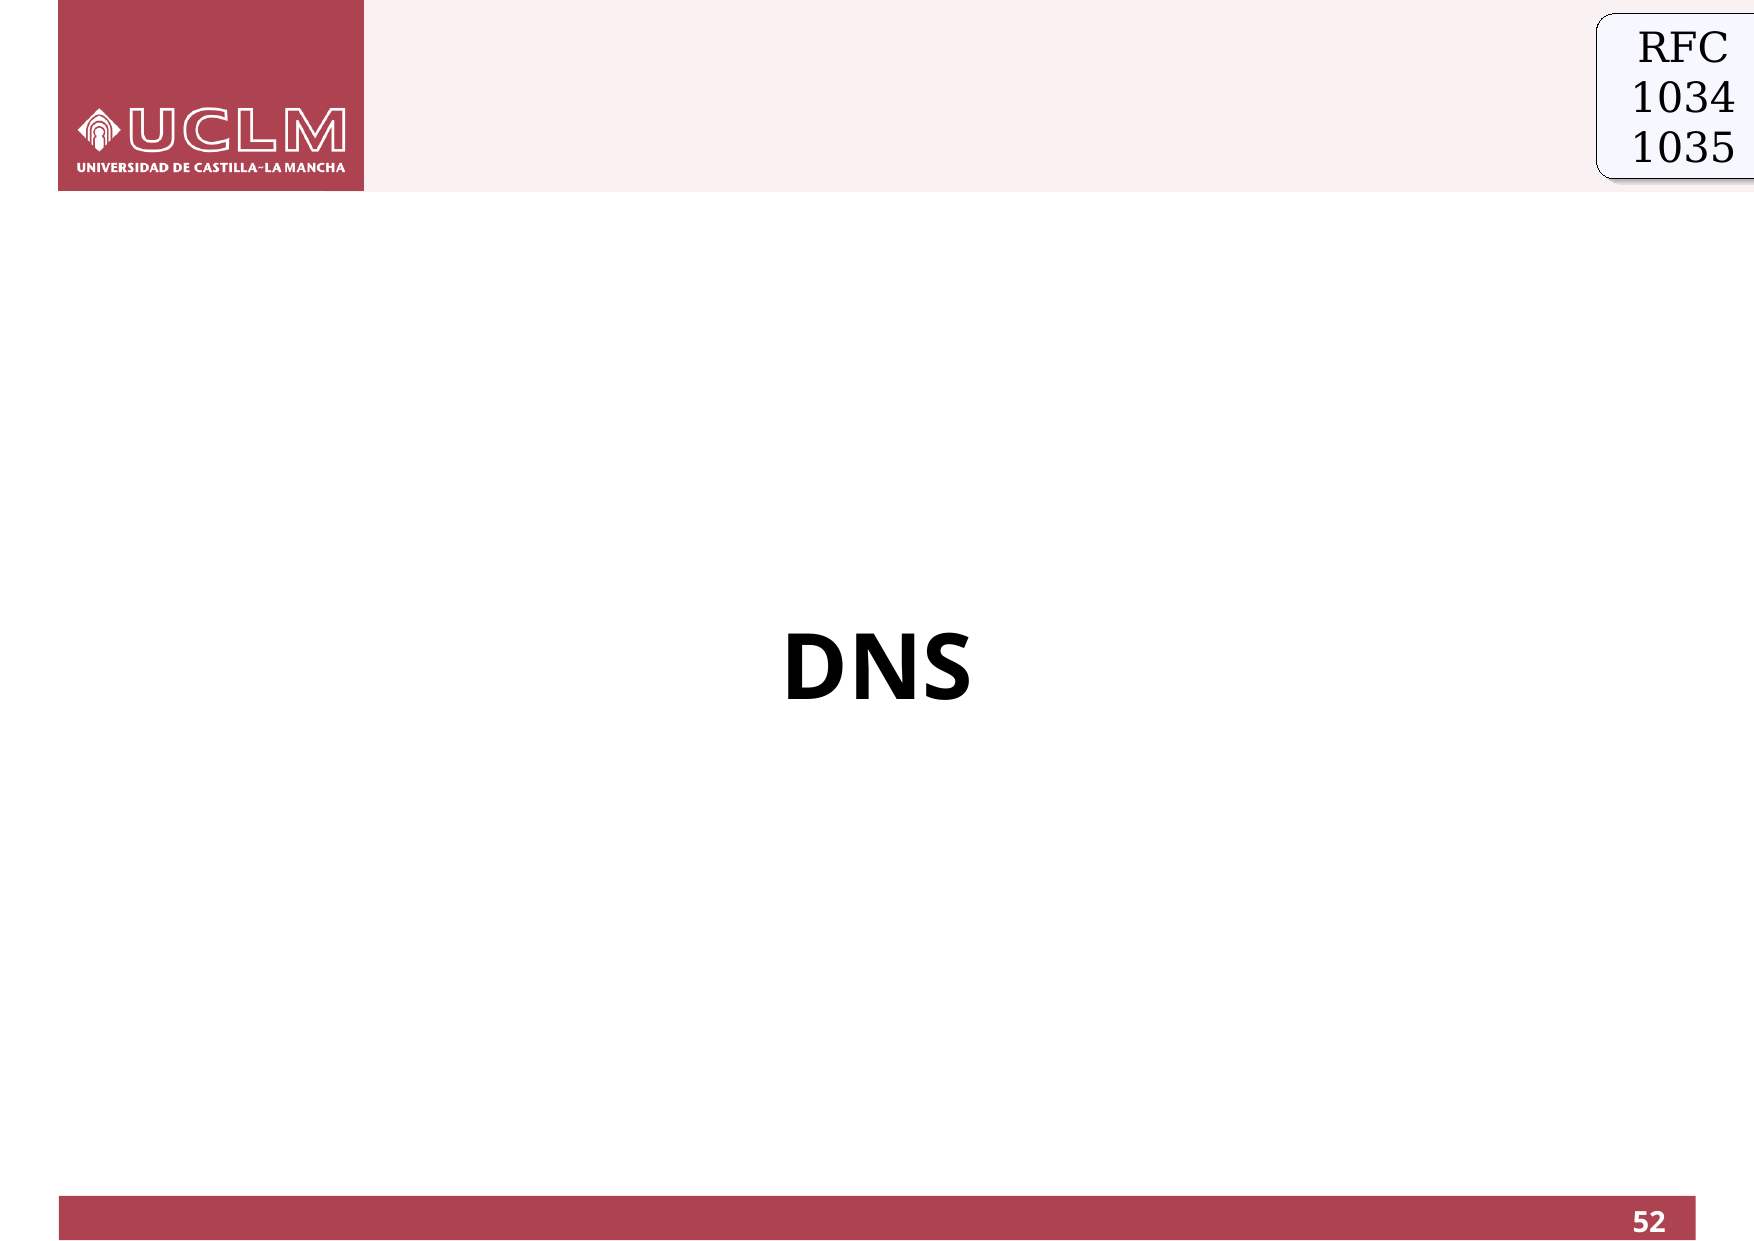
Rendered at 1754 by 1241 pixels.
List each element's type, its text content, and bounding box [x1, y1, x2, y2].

subtitle DNS [87, 254, 1667, 1074]
picture [58, 0, 364, 191]
text_box RFC 1034 1035 [1596, 13, 1754, 179]
